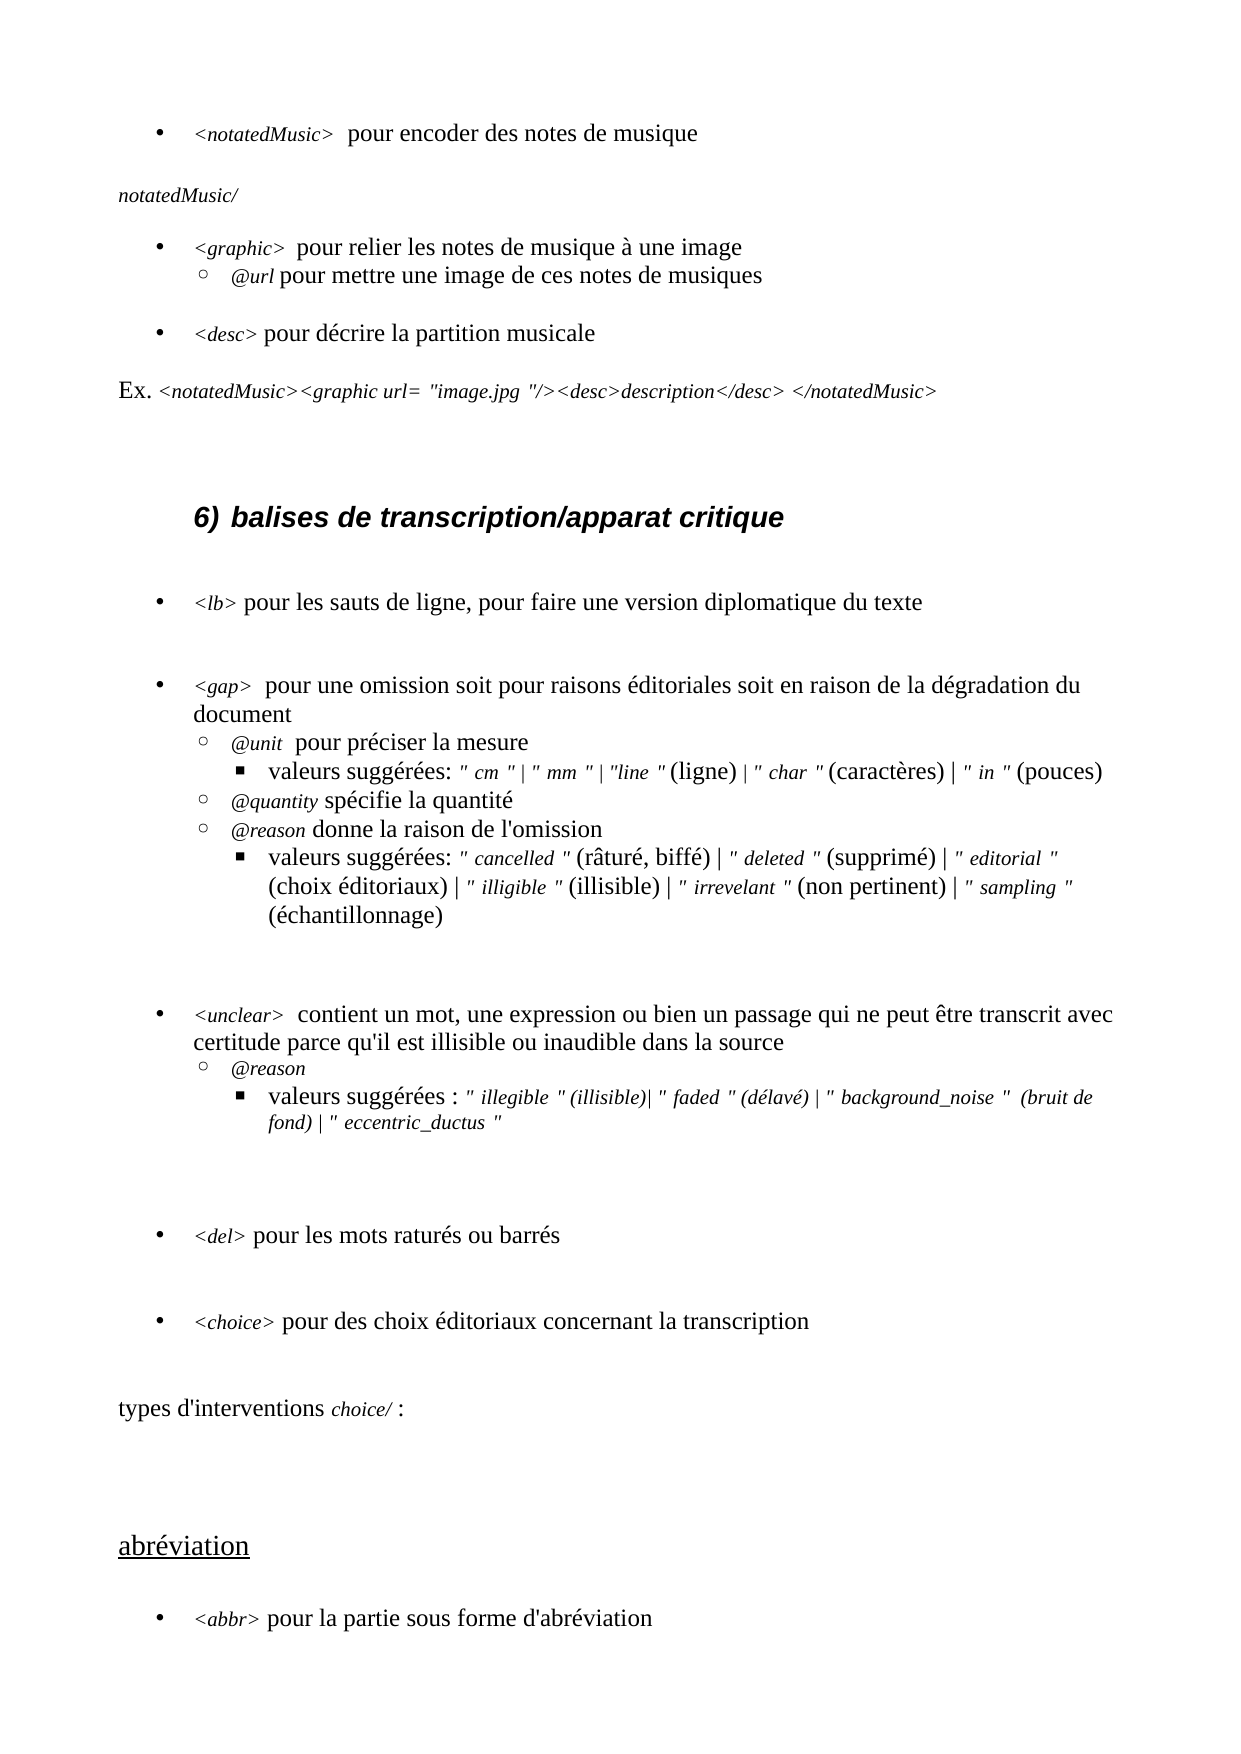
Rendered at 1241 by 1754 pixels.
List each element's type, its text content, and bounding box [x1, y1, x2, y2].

list <del> pour les mots raturés ou barrés [156, 1220, 1122, 1249]
list @unit pour préciser la mesure [193, 727, 1122, 756]
list <graphic> pour relier les notes de musique à une image [156, 232, 1122, 260]
subtitle abréviation [118, 1528, 1122, 1561]
list @url pour mettre une image de ces notes de musiques [193, 260, 1122, 289]
list <unclear> contient un mot, une expression ou bien un passage qui ne peut être transcrit avec certitude parce qu'il est illisible ou inaudible dans la source [156, 999, 1122, 1056]
subtitle balises de transcription/apparat critique [193, 500, 1122, 534]
text types d'interventions choice/ : [118, 1393, 1122, 1421]
text Ex. <notatedMusic><graphic url= "image.jpg "/><desc>description</desc> </notatedMusic> [118, 375, 1122, 404]
list <notatedMusic> pour encoder des notes de musique [156, 118, 1122, 147]
list valeurs suggérées: " cm " | " mm " | "line " (ligne) | " char " (caractères) | " in " (pouces) [231, 756, 1122, 785]
list @quantity spécifie la quantité [193, 785, 1122, 814]
list @reason [193, 1056, 1122, 1081]
list valeurs suggérées: " cancelled " (râturé, biffé) | " deleted " (supprimé) | " editorial " (choix éditoriaux) | " illigible " (illisible) | " irrevelant " (non pertinent) | " sampling " (échantillonnage) [231, 842, 1122, 929]
list <desc> pour décrire la partition musicale [156, 318, 1122, 347]
list <abbr> pour la partie sous forme d'abréviation [156, 1603, 1122, 1631]
list valeurs suggérées : " illegible " (illisible)| " faded " (délavé) | " background_noise " (bruit de fond) | " eccentric_ductus " [231, 1081, 1122, 1134]
list @reason donne la raison de l'omission [193, 814, 1122, 842]
text notatedMusic/ [118, 183, 1122, 207]
list <choice> pour des choix éditoriaux concernant la transcription [156, 1306, 1122, 1335]
list <lb> pour les sauts de ligne, pour faire une version diplomatique du texte [156, 587, 1122, 616]
list <gap> pour une omission soit pour raisons éditoriales soit en raison de la dégradation du document [156, 670, 1122, 727]
